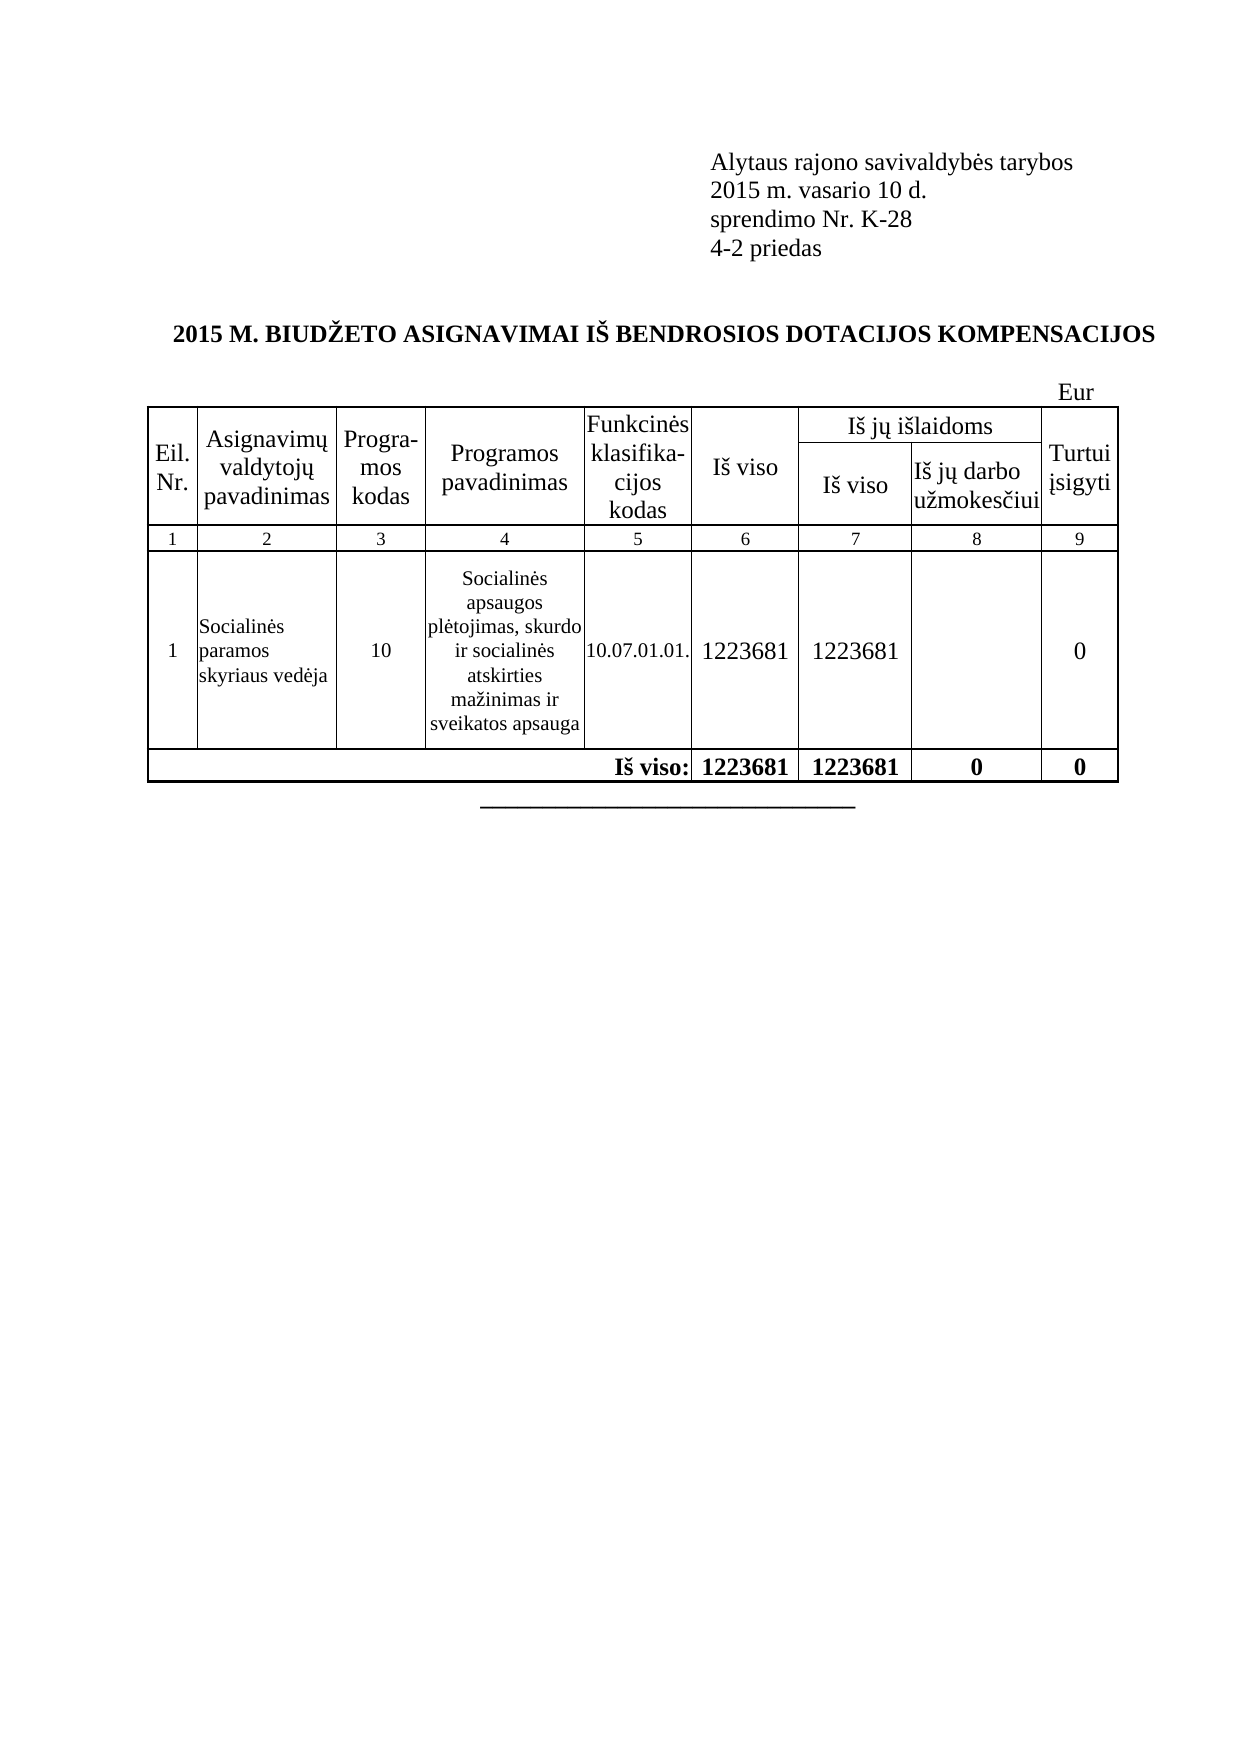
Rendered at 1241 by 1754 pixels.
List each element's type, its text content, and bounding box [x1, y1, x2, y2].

table_header Asignavimų valdytojų pavadinimas [198, 408, 336, 524]
table_cell 4 [426, 526, 584, 549]
table_cell 1223681 [799, 750, 911, 780]
table_cell Socialinės paramos skyriaus vedėja [198, 552, 336, 748]
table_header Iš jų išlaidoms [799, 408, 1041, 442]
table_header Iš viso [692, 408, 798, 524]
table_header Funkcinės klasifika-cijos kodas [585, 408, 691, 524]
table_header Turtui įsigyti [1042, 408, 1117, 524]
table_header Progra-mos kodas [337, 408, 425, 524]
table_cell 9 [1042, 526, 1117, 549]
table_cell 3 [337, 526, 425, 549]
table_cell 1 [149, 552, 197, 748]
table_cell 8 [912, 526, 1041, 549]
table_cell 1223681 [799, 552, 911, 748]
table_cell 10.07.01.01. [585, 552, 691, 748]
table_cell Iš viso [799, 443, 911, 524]
text sprendimo Nr. K-28 [148, 204, 1181, 233]
table_cell 0 [912, 750, 1041, 780]
text 4-2 priedas [148, 233, 1181, 262]
text 2015 m. vasario 10 d. [148, 176, 1181, 204]
table_cell 0 [1042, 750, 1117, 780]
table_cell Iš jų darbo užmokesčiui [912, 443, 1041, 524]
table_cell 0 [1042, 552, 1117, 748]
text Alytaus rajono savivaldybės tarybos [148, 147, 1181, 176]
table_cell 6 [692, 526, 798, 549]
text 2015 M. BIUDŽETO ASIGNAVIMAI IŠ BENDROSIOS DOTACIJOS KOMPENSACIJOS [148, 319, 1181, 348]
table_cell 2 [198, 526, 336, 549]
text ______________________________ [148, 782, 1181, 811]
table_cell Iš viso: [149, 750, 691, 780]
table_cell 1223681 [692, 750, 798, 780]
table_cell 1223681 [692, 552, 798, 748]
text Eur [286, 377, 1181, 406]
table_cell Socialinės apsaugos plėtojimas, skurdo ir socialinės atskirties mažinimas ir sveikatos apsauga [426, 552, 584, 748]
table_cell 1 [149, 526, 197, 549]
table_cell 7 [799, 526, 911, 549]
table_cell 5 [585, 526, 691, 549]
table_header Eil. Nr. [149, 408, 197, 524]
table_cell [912, 552, 1041, 748]
table_header Programos pavadinimas [426, 408, 584, 524]
table_cell 10 [337, 552, 425, 748]
